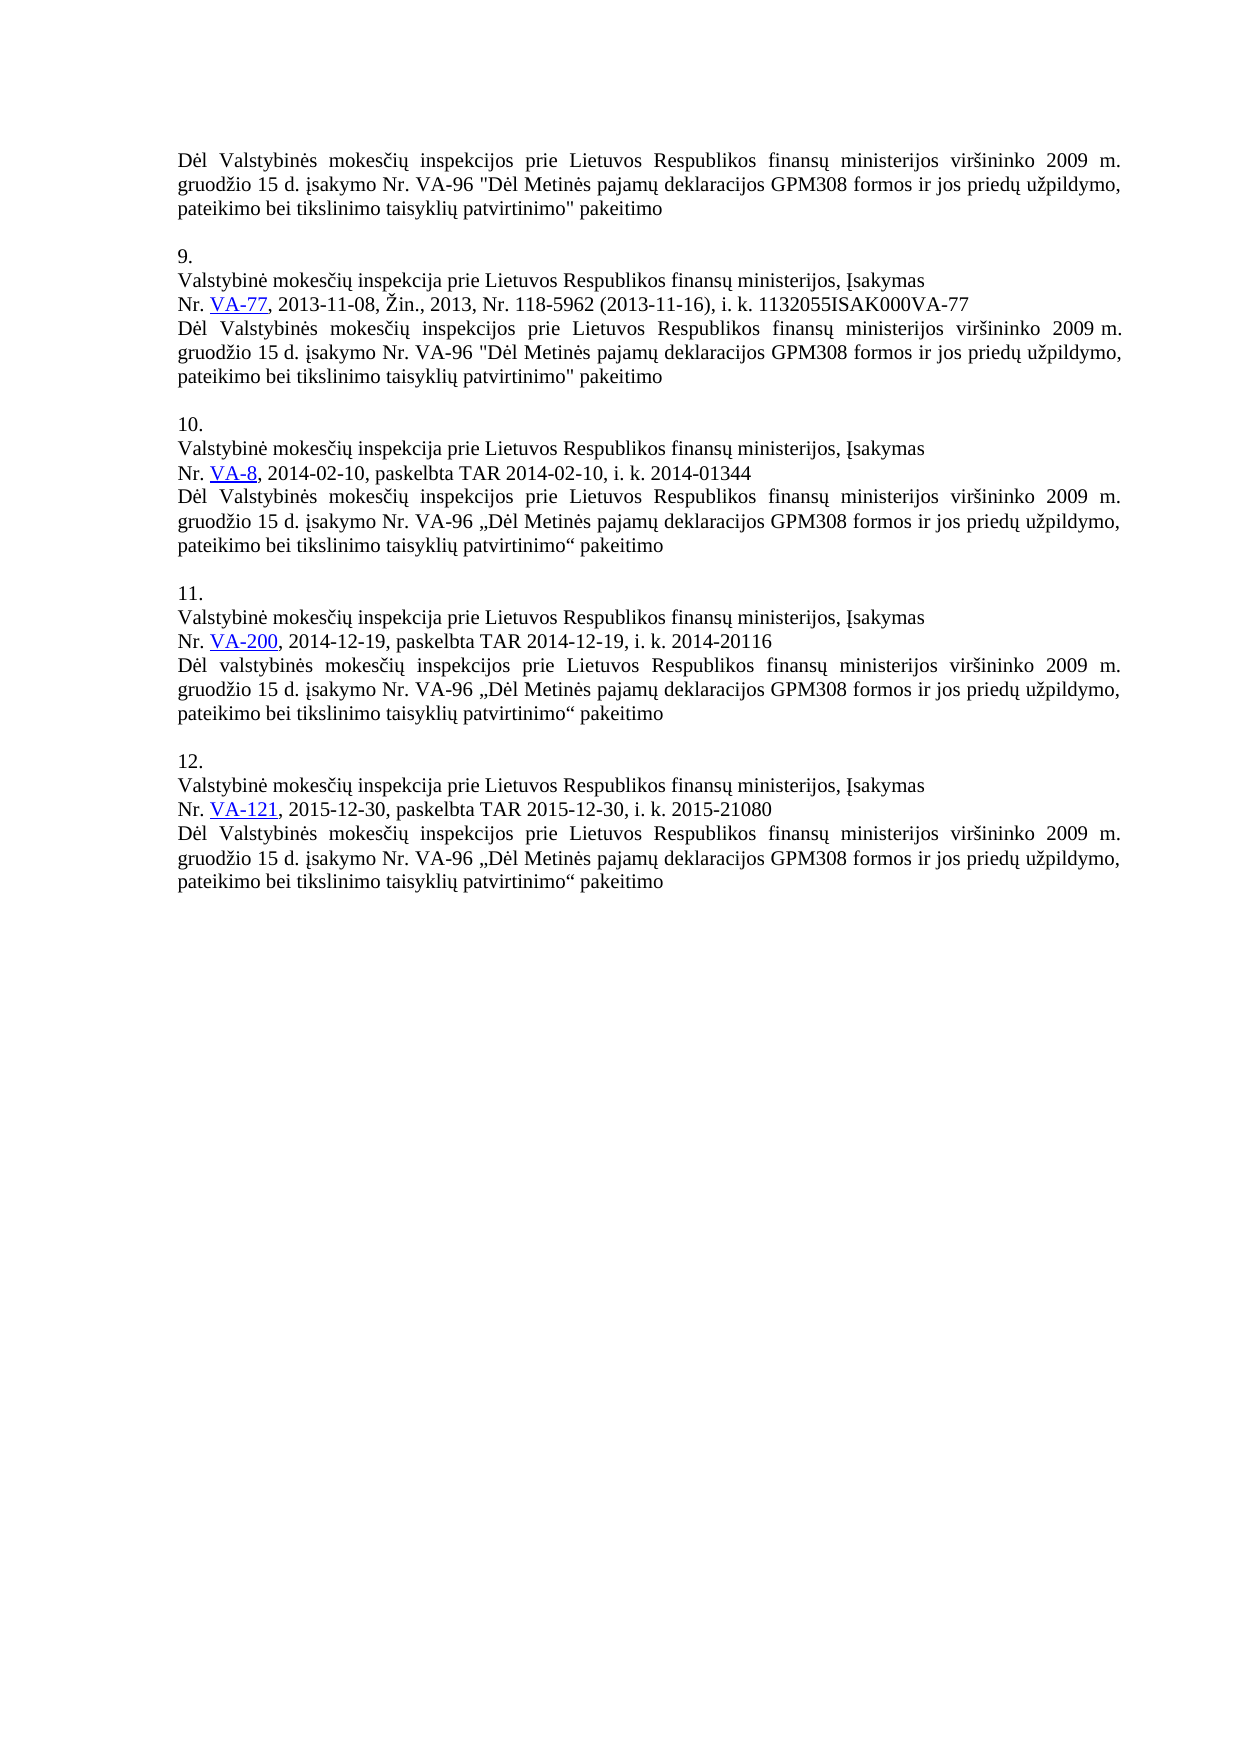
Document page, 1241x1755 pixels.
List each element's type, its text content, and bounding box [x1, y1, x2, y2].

text Dėl Valstybinės mokesčių inspekcijos prie Lietuvos Respublikos finansų ministerijos viršininko 2009 m. gruodžio 15 d. įsakymo Nr. VA-96 „Dėl Metinės pajamų deklaracijos GPM308 formos ir jos priedų užpildymo, pateikimo bei tikslinimo taisyklių patvirtinimo“ pakeitimo [177, 484, 1122, 557]
text Dėl valstybinės mokesčių inspekcijos prie Lietuvos Respublikos finansų ministerijos viršininko 2009 m. gruodžio 15 d. įsakymo Nr. VA-96 „Dėl Metinės pajamų deklaracijos GPM308 formos ir jos priedų užpildymo, pateikimo bei tikslinimo taisyklių patvirtinimo“ pakeitimo [177, 653, 1122, 725]
text Valstybinė mokesčių inspekcija prie Lietuvos Respublikos finansų ministerijos, Įsakymas [177, 605, 1122, 629]
text Dėl Valstybinės mokesčių inspekcijos prie Lietuvos Respublikos finansų ministerijos viršininko 2009 m. gruodžio 15 d. įsakymo Nr. VA-96 "Dėl Metinės pajamų deklaracijos GPM308 formos ir jos priedų užpildymo, pateikimo bei tikslinimo taisyklių patvirtinimo" pakeitimo [177, 148, 1122, 220]
text 12. [177, 749, 1122, 773]
text Nr. VA-121, 2015-12-30, paskelbta TAR 2015-12-30, i. k. 2015-21080 [177, 797, 1122, 821]
text 9. [177, 244, 1122, 268]
text 10. [177, 412, 1122, 436]
text Nr. VA-200, 2014-12-19, paskelbta TAR 2014-12-19, i. k. 2014-20116 [177, 629, 1122, 653]
text Nr. VA-77, 2013-11-08, Žin., 2013, Nr. 118-5962 (2013-11-16), i. k. 1132055ISAK000VA-77 [177, 292, 1122, 316]
text Valstybinė mokesčių inspekcija prie Lietuvos Respublikos finansų ministerijos, Įsakymas [177, 436, 1122, 460]
text Valstybinė mokesčių inspekcija prie Lietuvos Respublikos finansų ministerijos, Įsakymas [177, 773, 1122, 797]
text Valstybinė mokesčių inspekcija prie Lietuvos Respublikos finansų ministerijos, Įsakymas [177, 268, 1122, 292]
text Dėl Valstybinės mokesčių inspekcijos prie Lietuvos Respublikos finansų ministerijos viršininko 2009 m. gruodžio 15 d. įsakymo Nr. VA-96 „Dėl Metinės pajamų deklaracijos GPM308 formos ir jos priedų užpildymo, pateikimo bei tikslinimo taisyklių patvirtinimo“ pakeitimo [177, 821, 1122, 893]
text 11. [177, 581, 1122, 605]
text Nr. VA-8, 2014-02-10, paskelbta TAR 2014-02-10, i. k. 2014-01344 [177, 460, 1122, 484]
text Dėl Valstybinės mokesčių inspekcijos prie Lietuvos Respublikos finansų ministerijos viršininko 2009 m. gruodžio 15 d. įsakymo Nr. VA-96 "Dėl Metinės pajamų deklaracijos GPM308 formos ir jos priedų užpildymo, pateikimo bei tikslinimo taisyklių patvirtinimo" pakeitimo [177, 316, 1122, 388]
